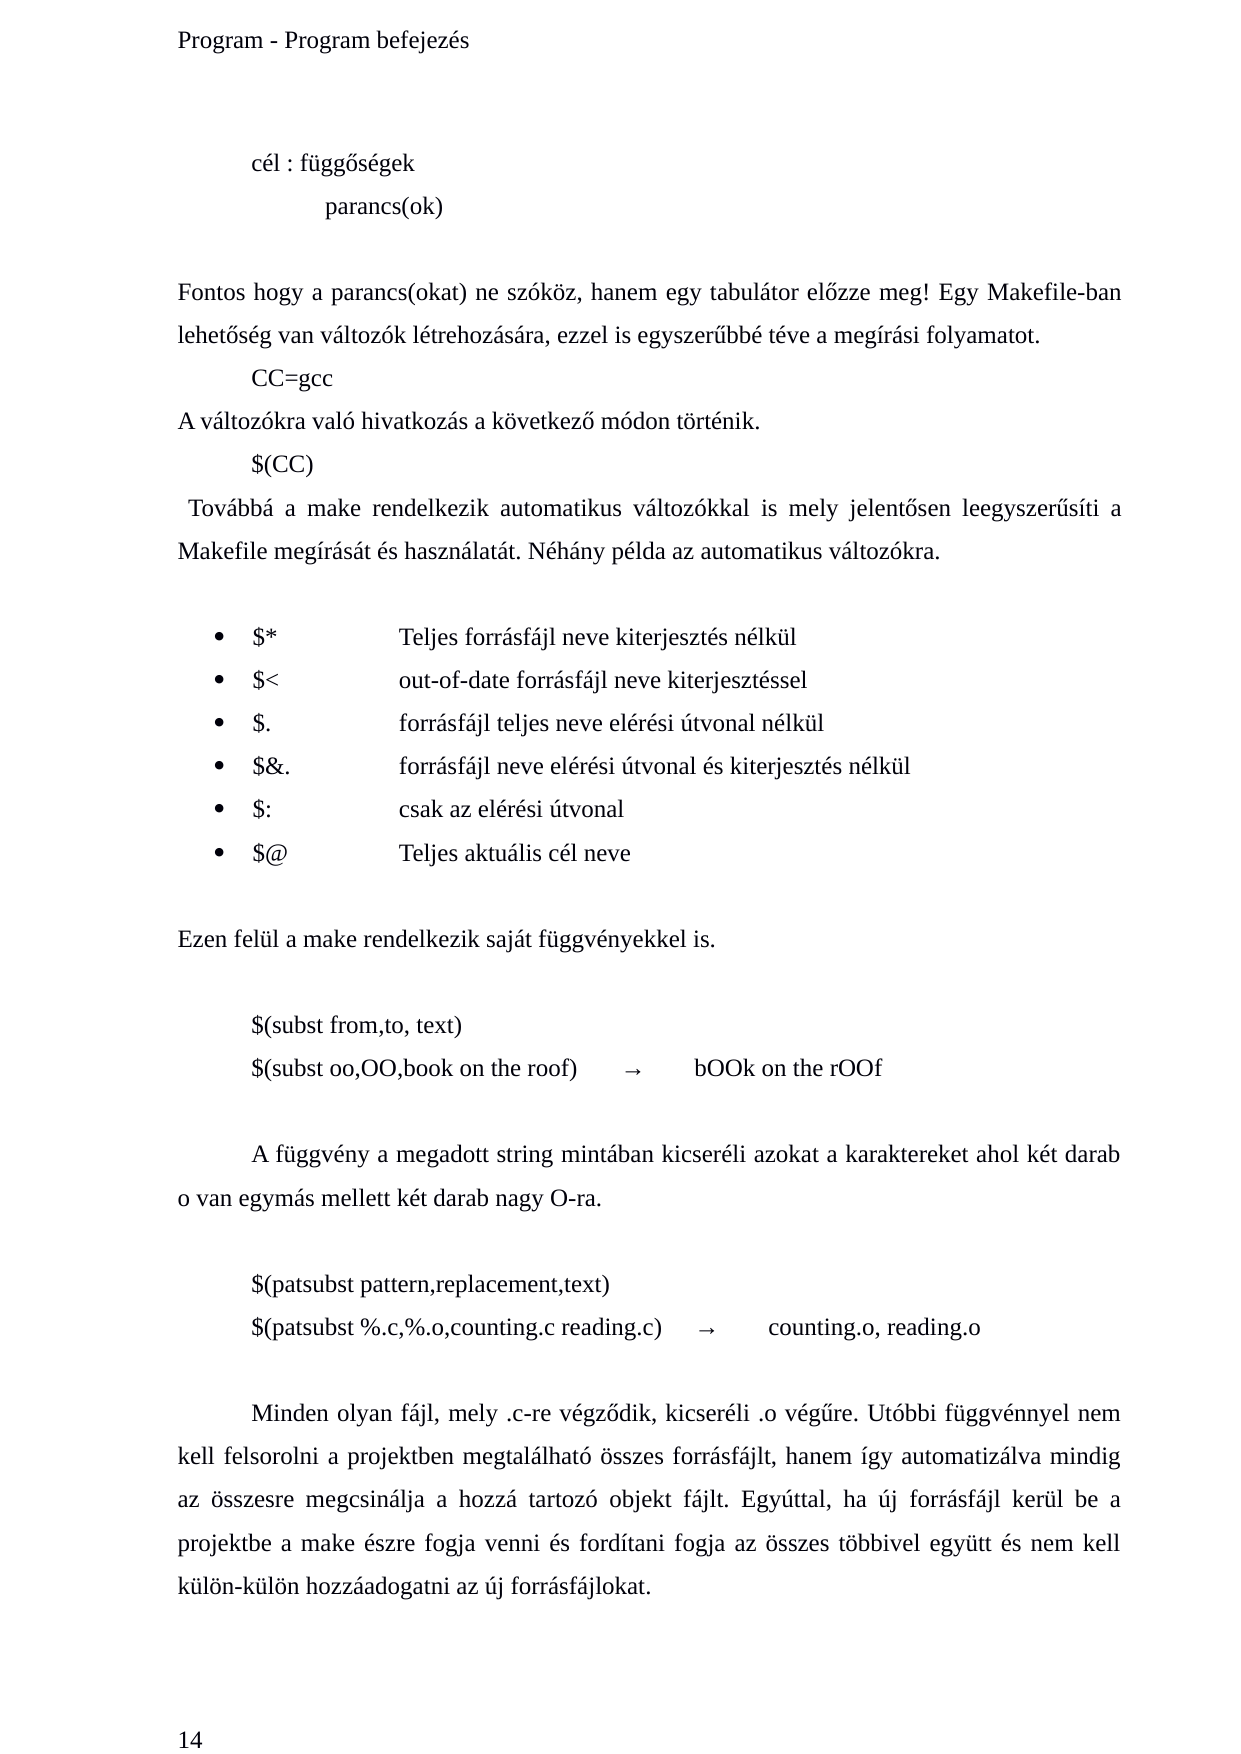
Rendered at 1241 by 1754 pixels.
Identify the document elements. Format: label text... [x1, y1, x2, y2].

text $(subst from,to, text) [177, 1010, 1122, 1039]
text $(CC) [177, 449, 1122, 478]
text Továbbá a make rendelkezik automatikus változókkal is mely jelentősen leegyszerűsíti a Makefile megírását és használatát. Néhány példa az automatikus változókra. [177, 493, 1122, 564]
list $. forrásfájl teljes neve elérési útvonal nélkül [215, 708, 1122, 737]
text parancs(ok) [177, 191, 1122, 219]
list $@ Teljes aktuális cél neve [215, 838, 1122, 866]
text A változókra való hivatkozás a következő módon történik. [177, 406, 1122, 435]
list $: csak az elérési útvonal [215, 794, 1122, 823]
text $(patsubst %.c,%.o,counting.c reading.c) → counting.o, reading.o [177, 1312, 1122, 1341]
list $&. forrásfájl neve elérési útvonal és kiterjesztés nélkül [215, 751, 1122, 780]
list $* Teljes forrásfájl neve kiterjesztés nélkül [215, 622, 1122, 651]
text cél : függőségek [177, 148, 1122, 176]
list $< out-of-date forrásfájl neve kiterjesztéssel [215, 665, 1122, 694]
text A függvény a megadott string mintában kicseréli azokat a karaktereket ahol két darab o van egymás mellett két darab nagy O-ra. [177, 1139, 1122, 1211]
text $(subst oo,OO,book on the roof) → bOOk on the rOOf [177, 1053, 1122, 1082]
text CC=gcc [177, 363, 1122, 392]
text $(patsubst pattern,replacement,text) [177, 1269, 1122, 1298]
text Fontos hogy a parancs(okat) ne szóköz, hanem egy tabulátor előzze meg! Egy Makefile-ban lehetőség van változók létrehozására, ezzel is egyszerűbbé téve a megírási folyamatot. [177, 277, 1122, 349]
text Ezen felül a make rendelkezik saját függvényekkel is. [177, 924, 1122, 953]
text Minden olyan fájl, mely .c-re végződik, kicseréli .o végűre. Utóbbi függvénnyel nem kell felsorolni a projektben megtalálható összes forrásfájlt, hanem így automatizálva mindig az összesre megcsinálja a hozzá tartozó objekt fájlt. Egyúttal, ha új forrásfájl kerül be a projektbe a make észre fogja venni és fordítani fogja az összes többivel együtt és nem kell külön-külön hozzáadogatni az új forrásfájlokat. [177, 1398, 1122, 1599]
